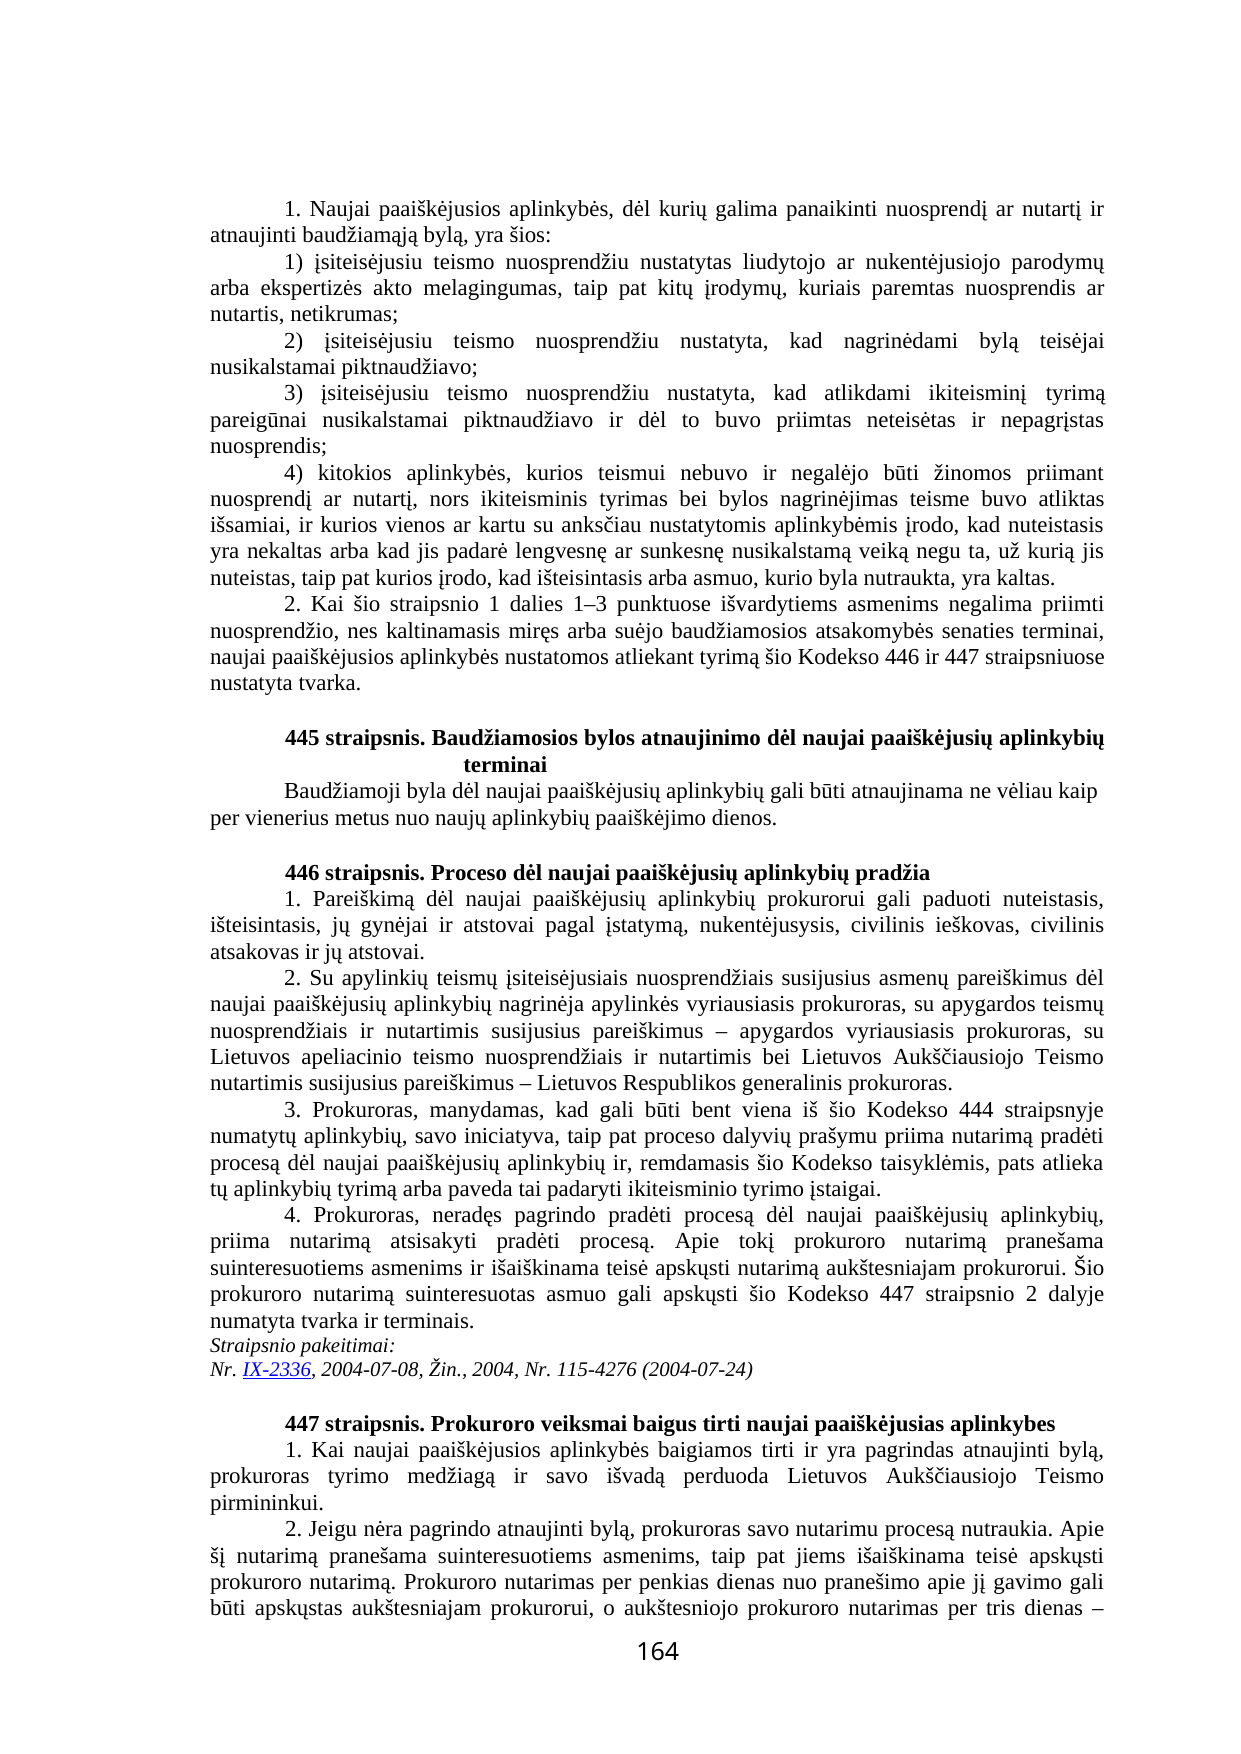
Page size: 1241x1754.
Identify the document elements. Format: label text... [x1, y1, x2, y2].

text Nr. IX-2336, 2004-07-08, Žin., 2004, Nr. 115-4276 (2004-07-24) [210, 1357, 1106, 1381]
text 2. Kai šio straipsnio 1 dalies 1–3 punktuose išvardytiems asmenims negalima priimti nuosprendžio, nes kaltinamasis miręs arba suėjo baudžiamosios atsakomybės senaties terminai, naujai paaiškėjusios aplinkybės nustatomos atliekant tyrimą šio Kodekso 446 ir 447 straipsniuose nustatyta tvarka. [210, 590, 1106, 696]
text 2. Jeigu nėra pagrindo atnaujinti bylą, prokuroras savo nutarimu procesą nutraukia. Apie šį nutarimą pranešama suinteresuotiems asmenims, taip pat jiems išaiškinama teisė apskųsti prokuroro nutarimą. Prokuroro nutarimas per penkias dienas nuo pranešimo apie jį gavimo gali būti apskųstas aukštesniajam prokurorui, o aukštesniojo prokuroro nutarimas per tris dienas – [210, 1515, 1106, 1621]
text Baudžiamoji byla dėl naujai paaiškėjusių aplinkybių gali būti atnaujinama ne vėliau kaip per vienerius metus nuo naujų aplinkybių paaiškėjimo dienos. [210, 777, 1106, 830]
text 3. Prokuroras, manydamas, kad gali būti bent viena iš šio Kodekso 444 straipsnyje numatytų aplinkybių, savo iniciatyva, taip pat proceso dalyvių prašymu priima nutarimą pradėti procesą dėl naujai paaiškėjusių aplinkybių ir, remdamasis šio Kodekso taisyklėmis, pats atlieka tų aplinkybių tyrimą arba paveda tai padaryti ikiteisminio tyrimo įstaigai. [210, 1096, 1106, 1201]
text 1) įsiteisėjusiu teismo nuosprendžiu nustatytas liudytojo ar nukentėjusiojo parodymų arba ekspertizės akto melagingumas, taip pat kitų įrodymų, kuriais paremtas nuosprendis ar nutartis, netikrumas; [210, 248, 1106, 327]
text 445 straipsnis. Baudžiamosios bylos atnaujinimo dėl naujai paaiškėjusių aplinkybių terminai [285, 724, 1106, 777]
text 446 straipsnis. Proceso dėl naujai paaiškėjusių aplinkybių pradžia [210, 859, 1106, 885]
text 1. Naujai paaiškėjusios aplinkybės, dėl kurių galima panaikinti nuosprendį ar nutartį ir atnaujinti baudžiamąją bylą, yra šios: [210, 195, 1106, 248]
text 2. Su apylinkių teismų įsiteisėjusiais nuosprendžiais susijusius asmenų pareiškimus dėl naujai paaiškėjusių aplinkybių nagrinėja apylinkės vyriausiasis prokuroras, su apygardos teismų nuosprendžiais ir nutartimis susijusius pareiškimus – apygardos vyriausiasis prokuroras, su Lietuvos apeliacinio teismo nuosprendžiais ir nutartimis bei Lietuvos Aukščiausiojo Teismo nutartimis susijusius pareiškimus – Lietuvos Respublikos generalinis prokuroras. [210, 964, 1106, 1096]
text 4) kitokios aplinkybės, kurios teismui nebuvo ir negalėjo būti žinomos priimant nuosprendį ar nutartį, nors ikiteisminis tyrimas bei bylos nagrinėjimas teisme buvo atliktas išsamiai, ir kurios vienos ar kartu su anksčiau nustatytomis aplinkybėmis įrodo, kad nuteistasis yra nekaltas arba kad jis padarė lengvesnę ar sunkesnę nusikalstamą veiką negu ta, už kurią jis nuteistas, taip pat kurios įrodo, kad išteisintasis arba asmuo, kurio byla nutraukta, yra kaltas. [210, 458, 1106, 590]
text 1. Kai naujai paaiškėjusios aplinkybės baigiamos tirti ir yra pagrindas atnaujinti bylą, prokuroras tyrimo medžiagą ir savo išvadą perduoda Lietuvos Aukščiausiojo Teismo pirmininkui. [210, 1436, 1106, 1515]
text 1. Pareiškimą dėl naujai paaiškėjusių aplinkybių prokurorui gali paduoti nuteistasis, išteisintasis, jų gynėjai ir atstovai pagal įstatymą, nukentėjusysis, civilinis ieškovas, civilinis atsakovas ir jų atstovai. [210, 885, 1106, 964]
text 447 straipsnis. Prokuroro veiksmai baigus tirti naujai paaiškėjusias aplinkybes [285, 1410, 1106, 1436]
text 2) įsiteisėjusiu teismo nuosprendžiu nustatyta, kad nagrinėdami bylą teisėjai nusikalstamai piktnaudžiavo; [210, 327, 1106, 379]
text Straipsnio pakeitimai: [210, 1333, 1106, 1357]
text 3) įsiteisėjusiu teismo nuosprendžiu nustatyta, kad atlikdami ikiteisminį tyrimą pareigūnai nusikalstamai piktnaudžiavo ir dėl to buvo priimtas neteisėtas ir nepagrįstas nuosprendis; [210, 379, 1106, 458]
text 4. Prokuroras, neradęs pagrindo pradėti procesą dėl naujai paaiškėjusių aplinkybių, priima nutarimą atsisakyti pradėti procesą. Apie tokį prokuroro nutarimą pranešama suinteresuotiems asmenims ir išaiškinama teisė apskųsti nutarimą aukštesniajam prokurorui. Šio prokuroro nutarimą suinteresuotas asmuo gali apskųsti šio Kodekso 447 straipsnio 2 dalyje numatyta tvarka ir terminais. [210, 1201, 1106, 1333]
